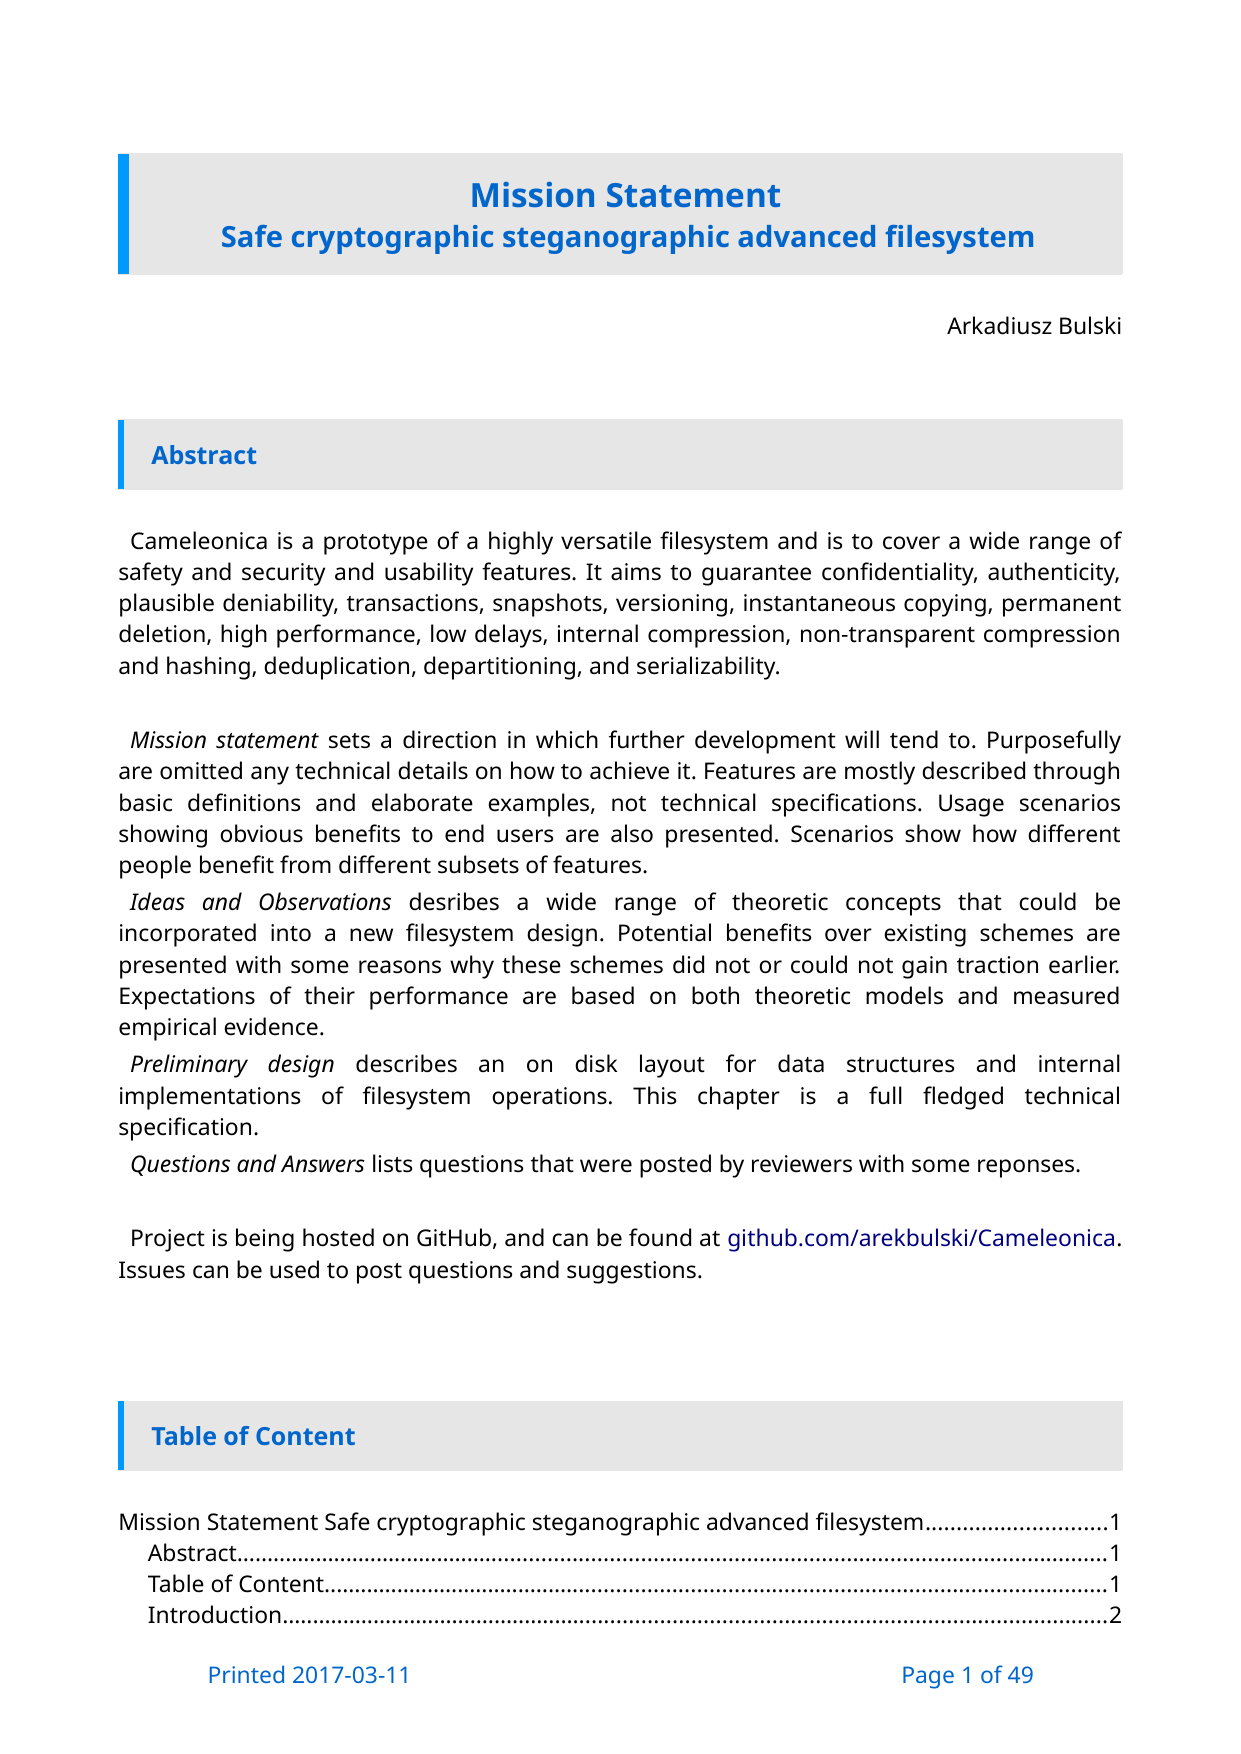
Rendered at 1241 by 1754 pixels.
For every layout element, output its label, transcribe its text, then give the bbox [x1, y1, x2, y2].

text Questions and Answers lists questions that were posted by reviewers with some reponses. [118, 1148, 1122, 1179]
text Abstract 1 [148, 1537, 1122, 1568]
text Arkadiusz Bulski [118, 310, 1122, 341]
subtitle Table of Content [124, 1402, 1122, 1470]
text Introduction 2 [148, 1599, 1122, 1631]
text Cameleonica is a prototype of a highly versatile filesystem and is to cover a wide range of safety and security and usability features. It aims to guarantee confidentiality, authenticity, plausible deniability, transactions, snapshots, versioning, instantaneous copying, permanent deletion, high performance, low delays, internal compression, non-transparent compression and hashing, deduplication, departitioning, and serializability. [118, 524, 1122, 681]
text Ideas and Observations desribes a wide range of theoretic concepts that could be incorporated into a new filesystem design. Potential benefits over existing schemes are presented with some reasons why these schemes did not or could not gain traction earlier. Expectations of their performance are based on both theoretic models and measured empirical evidence. [118, 886, 1122, 1042]
text Preliminary design describes an on disk layout for data structures and internal implementations of filesystem operations. This chapter is a full fledged technical specification. [118, 1048, 1122, 1142]
text Mission Statement Safe cryptographic steganographic advanced filesystem 1 [118, 1506, 1122, 1537]
subtitle Mission Statement Safe cryptographic steganographic advanced filesystem [129, 155, 1122, 274]
text Table of Content 1 [148, 1568, 1122, 1599]
subtitle Abstract [124, 421, 1122, 489]
text Mission statement sets a direction in which further development will tend to. Purposefully are omitted any technical details on how to achieve it. Features are mostly described through basic definitions and elaborate examples, not technical specifications. Usage scenarios showing obvious benefits to end users are also presented. Scenarios show how different people benefit from different subsets of features. [118, 724, 1122, 880]
text Project is being hosted on GitHub, and can be found at github.com/arekbulski/Cameleonica. Issues can be used to post questions and suggestions. [118, 1222, 1122, 1285]
